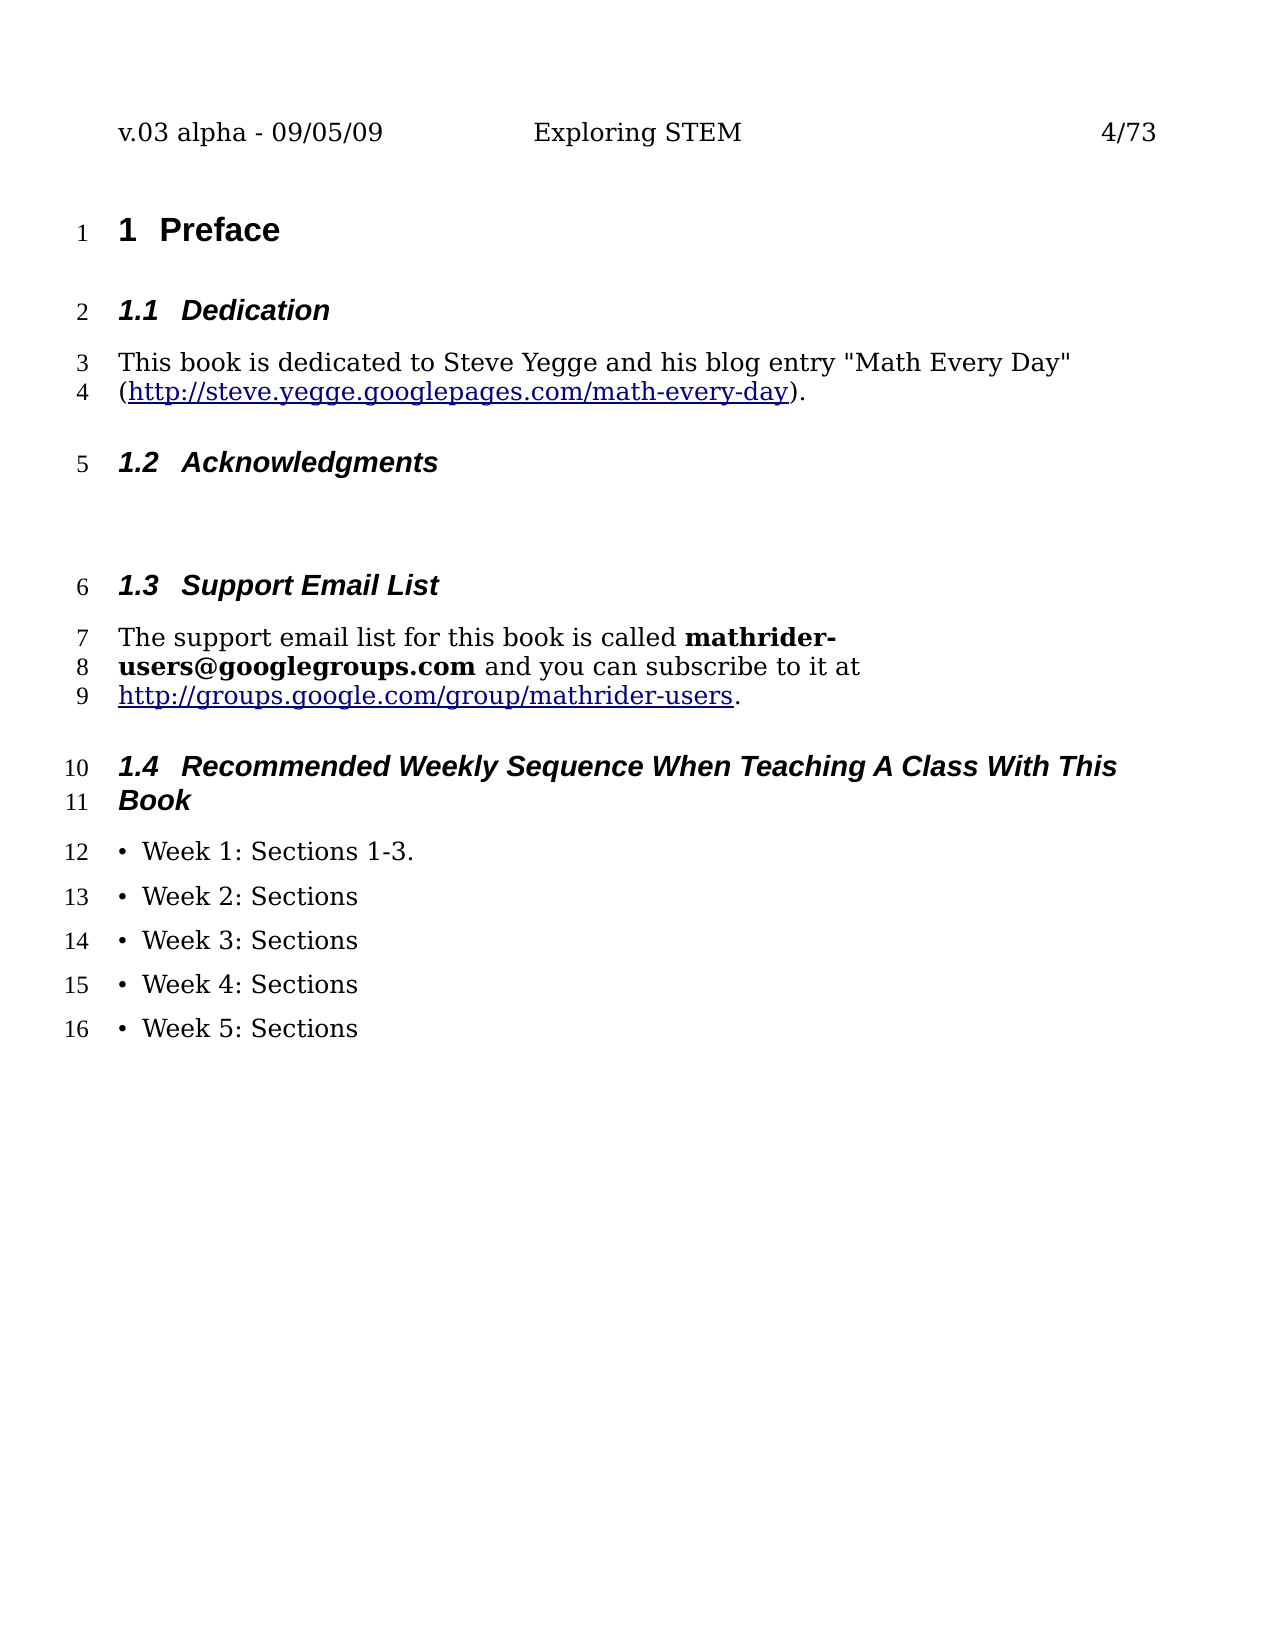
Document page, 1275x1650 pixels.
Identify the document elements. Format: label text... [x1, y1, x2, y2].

list Week 2: Sections [118, 882, 1157, 911]
subtitle Recommended Weekly Sequence When Teaching A Class With This Book [118, 749, 1157, 817]
list Week 4: Sections [118, 970, 1157, 999]
list Week 5: Sections [118, 1014, 1157, 1043]
text The support email list for this book is called mathrider-users@googlegroups.com and you can subscribe to it at http://groups.google.com/group/mathrider-users. [118, 622, 1157, 710]
subtitle Acknowledgments [118, 445, 1157, 479]
subtitle Support Email List [118, 568, 1157, 602]
text This book is dedicated to Steve Yegge and his blog entry "Math Every Day" (http://steve.yegge.googlepages.com/math-every-day). [118, 348, 1157, 406]
list Week 1: Sections 1-3. [118, 837, 1157, 867]
list Week 3: Sections [118, 926, 1157, 955]
subtitle Preface [118, 210, 1157, 248]
subtitle Dedication [118, 293, 1157, 327]
